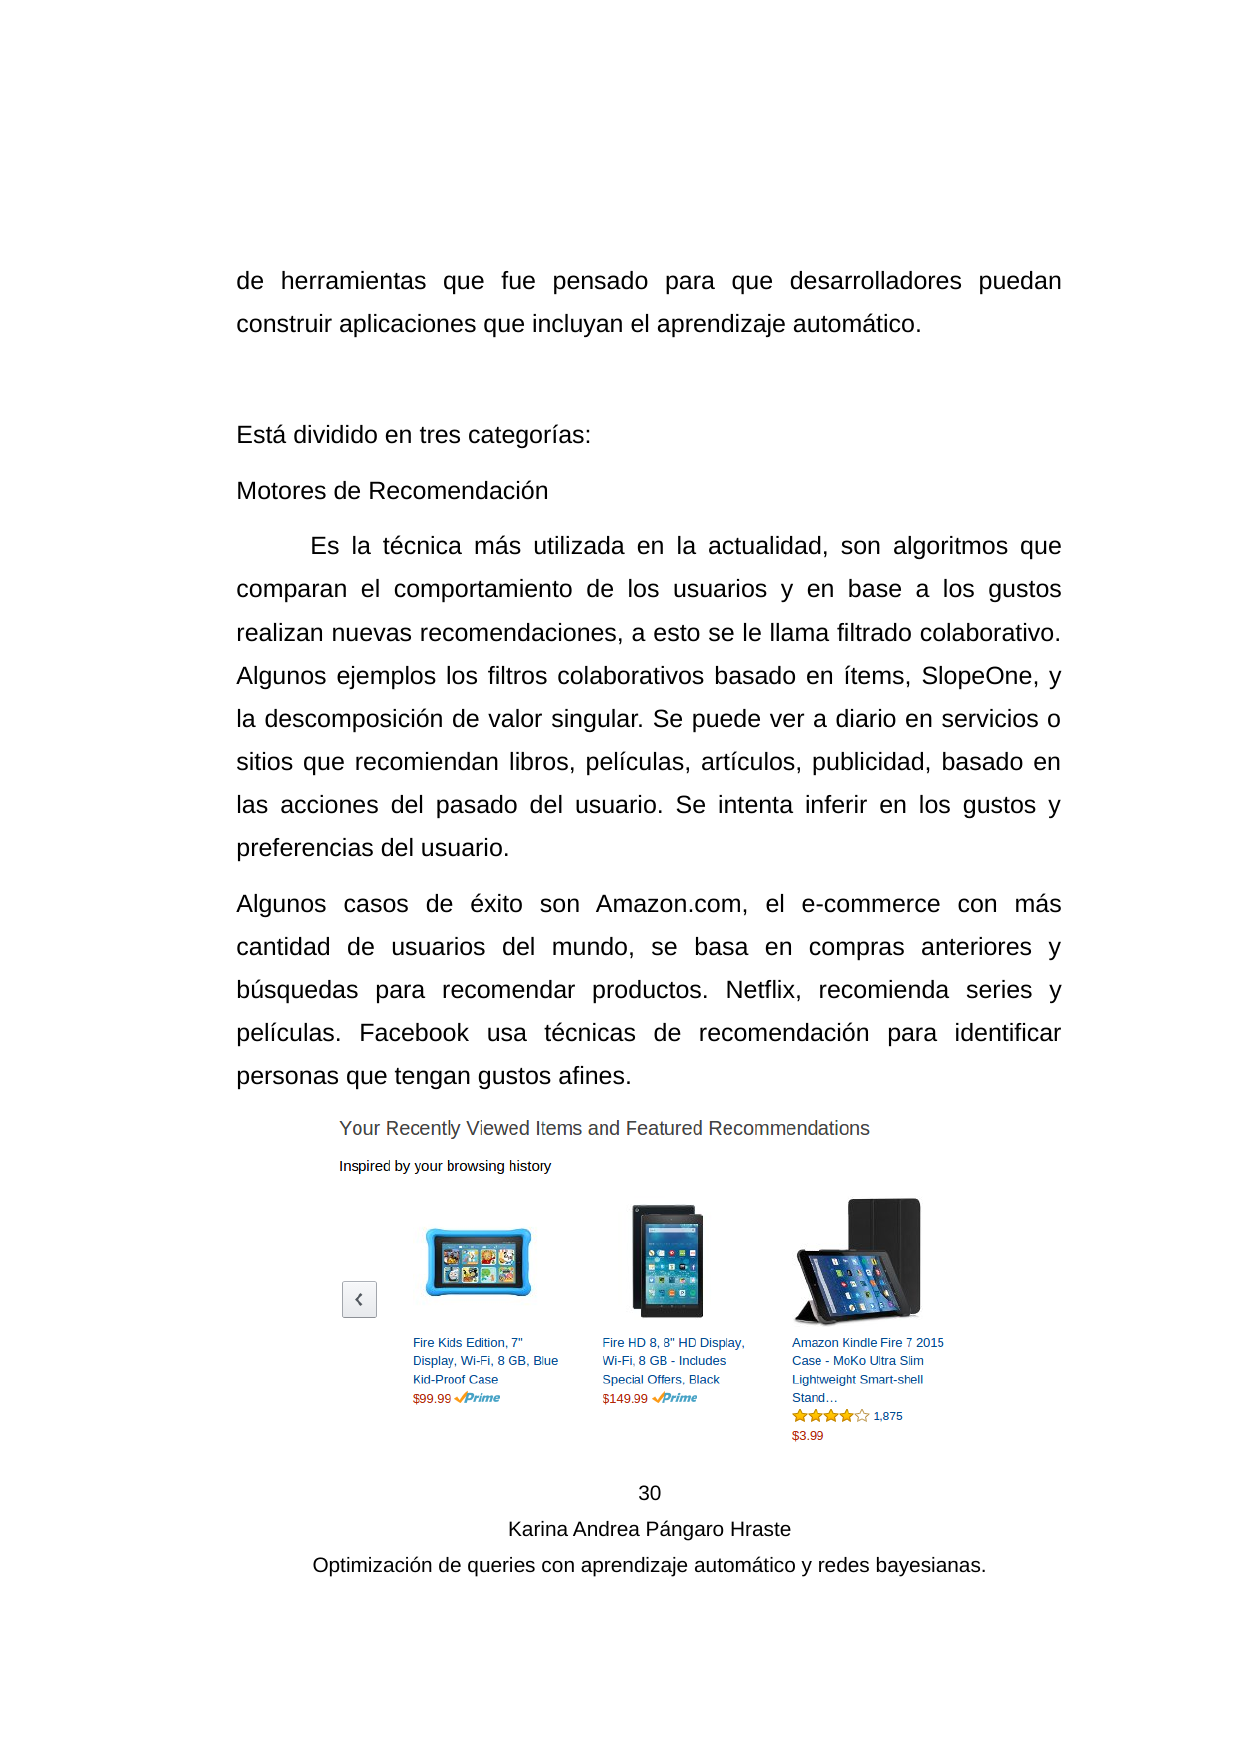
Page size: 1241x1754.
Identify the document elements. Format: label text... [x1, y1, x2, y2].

text Motores de Recomendación [236, 476, 1063, 504]
text Está dividido en tres categorías: [236, 420, 1063, 449]
picture [328, 1117, 971, 1451]
text de herramientas que fue pensado para que desarrolladores puedan construir aplicaciones que incluyan el aprendizaje automático. [236, 266, 1063, 338]
text Es la técnica más utilizada en la actualidad, son algoritmos que comparan el comportamiento de los usuarios y en base a los gustos realizan nuevas recomendaciones, a esto se le llama filtrado colaborativo. Algunos ejemplos los filtros colaborativos basado en ítems, SlopeOne, y la descomposición de valor singular. Se puede ver a diario en servicios o sitios que recomiendan libros, películas, artículos, publicidad, basado en las acciones del pasado del usuario. Se intenta inferir en los gustos y preferencias del usuario. [236, 531, 1063, 862]
text Algunos casos de éxito son Amazon.com, el e-commerce con más cantidad de usuarios del mundo, se basa en compras anteriores y búsquedas para recomendar productos. Netflix, recomienda series y películas. Facebook usa técnicas de recomendación para identificar personas que tengan gustos afines. [236, 889, 1063, 1090]
